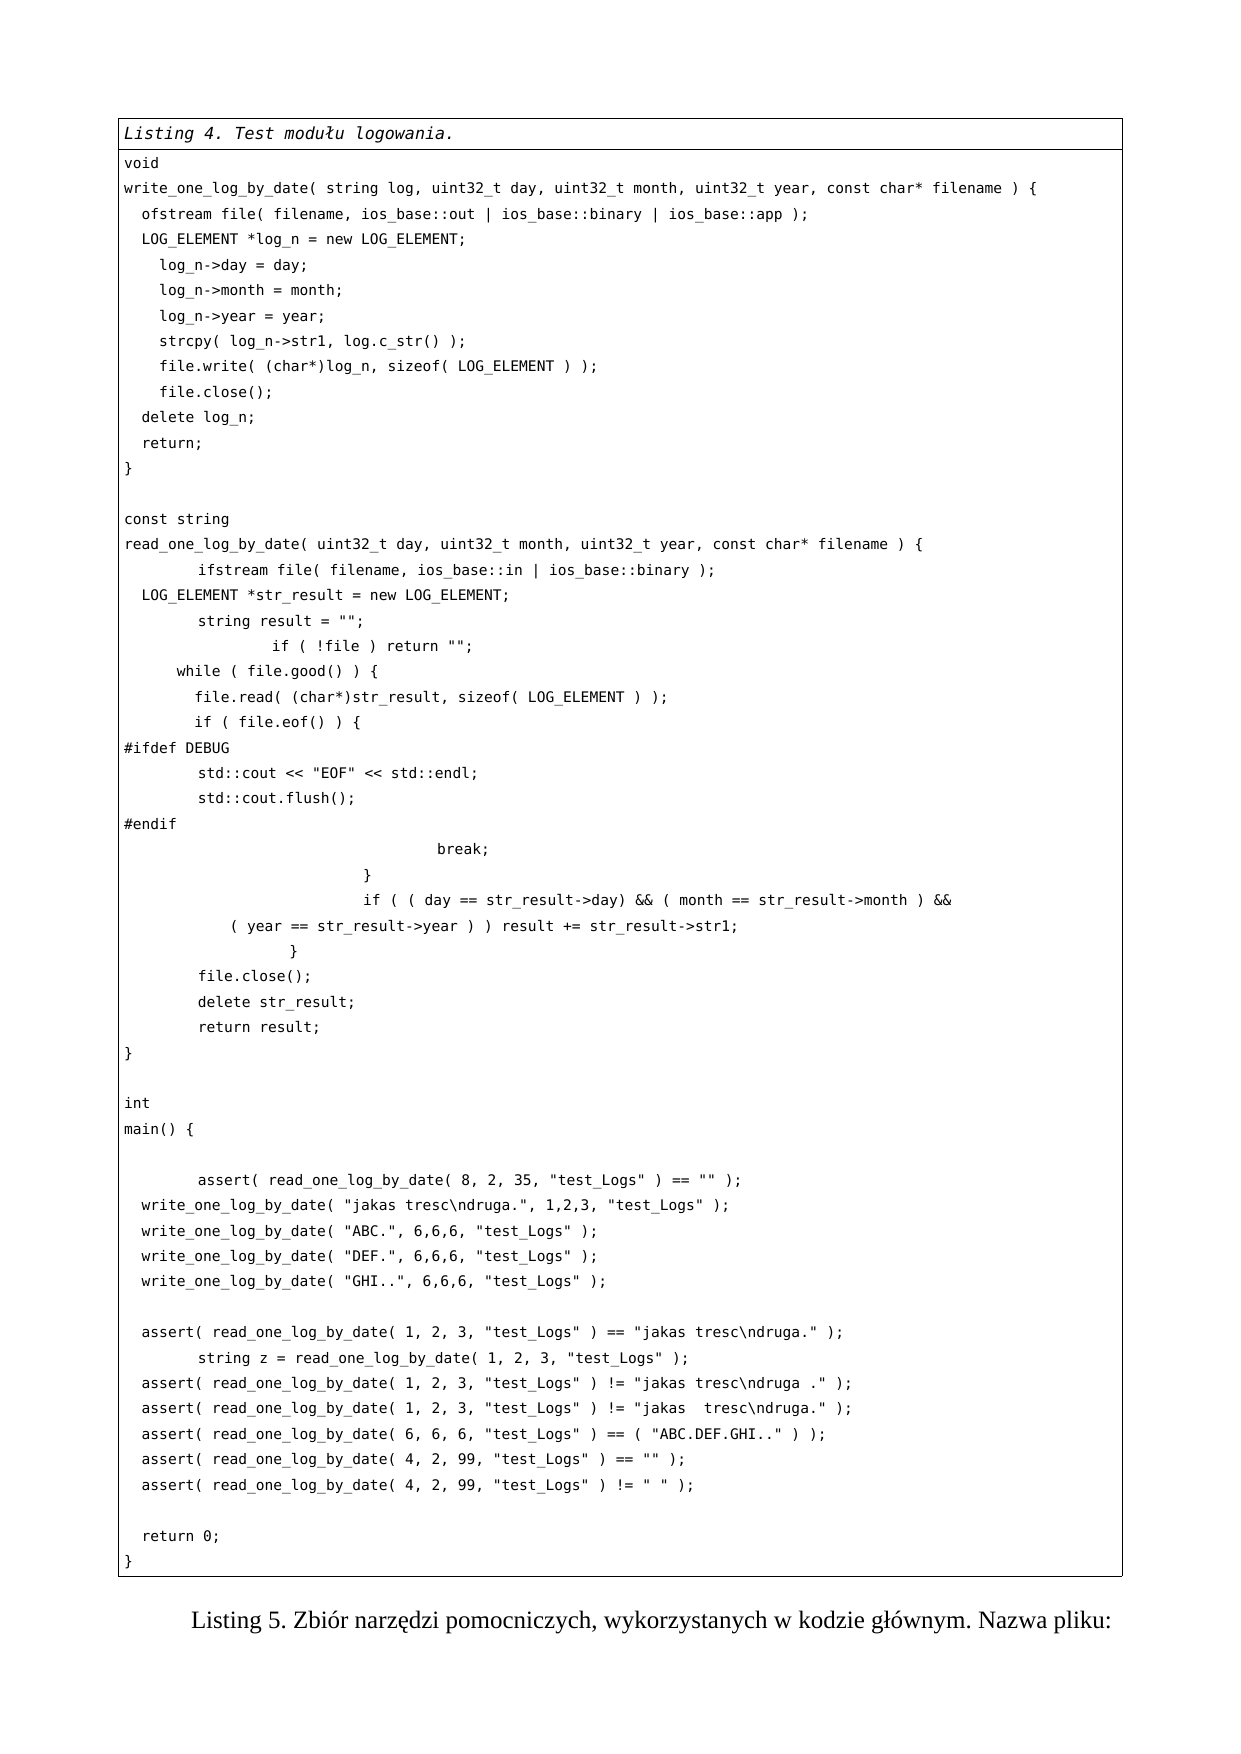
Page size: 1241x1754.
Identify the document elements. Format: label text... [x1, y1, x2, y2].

table_cell void write_one_log_by_date( string log, uint32_t day, uint32_t month, uint32_t year, const char* filename ) { ofstream file( filename, ios_base::out | ios_base::binary | ios_base::app ); LOG_ELEMENT *log_n = new LOG_ELEMENT; log_n->day = day; log_n->month = month; log_n->year = year; strcpy( log_n->str1, log.c_str() ); file.write( (char*)log_n, sizeof( LOG_ELEMENT ) ); file.close(); delete log_n; return; } const string read_one_log_by_date( uint32_t day, uint32_t month, uint32_t year, const char* filename ) { ifstream file( filename, ios_base::in | ios_base::binary ); LOG_ELEMENT *str_result = new LOG_ELEMENT; string result = ""; if ( !file ) return ""; while ( file.good() ) { file.read( (char*)str_result, sizeof( LOG_ELEMENT ) ); if ( file.eof() ) { #ifdef DEBUG std::cout << "EOF" << std::endl; std::cout.flush(); #endif break; } if ( ( day == str_result->day) && ( month == str_result->month ) && ( year == str_result->year ) ) result += str_result->str1; } file.close(); delete str_result; return result; } int main() { assert( read_one_log_by_date( 8, 2, 35, "test_Logs" ) == "" ); write_one_log_by_date( "jakas tresc\ndruga.", 1,2,3, "test_Logs" ); write_one_log_by_date( "ABC.", 6,6,6, "test_Logs" ); write_one_log_by_date( "DEF.", 6,6,6, "test_Logs" ); write_one_log_by_date( "GHI..", 6,6,6, "test_Logs" ); assert( read_one_log_by_date( 1, 2, 3, "test_Logs" ) == "jakas tresc\ndruga." ); string z = read_one_log_by_date( 1, 2, 3, "test_Logs" ); assert( read_one_log_by_date( 1, 2, 3, "test_Logs" ) != "jakas tresc\ndruga ." ); assert( read_one_log_by_date( 1, 2, 3, "test_Logs" ) != "jakas tresc\ndruga." ); assert( read_one_log_by_date( 6, 6, 6, "test_Logs" ) == ( "ABC.DEF.GHI.." ) ); assert( read_one_log_by_date( 4, 2, 99, "test_Logs" ) == "" ); assert( read_one_log_by_date( 4, 2, 99, "test_Logs" ) != " " ); return 0; } [119, 150, 1122, 1576]
table_header Listing 4. Test modułu logowania. [119, 119, 1122, 149]
text Listing 5. Zbiór narzędzi pomocniczych, wykorzystanych w kodzie głównym. Nazwa pliku: [118, 1606, 1122, 1634]
